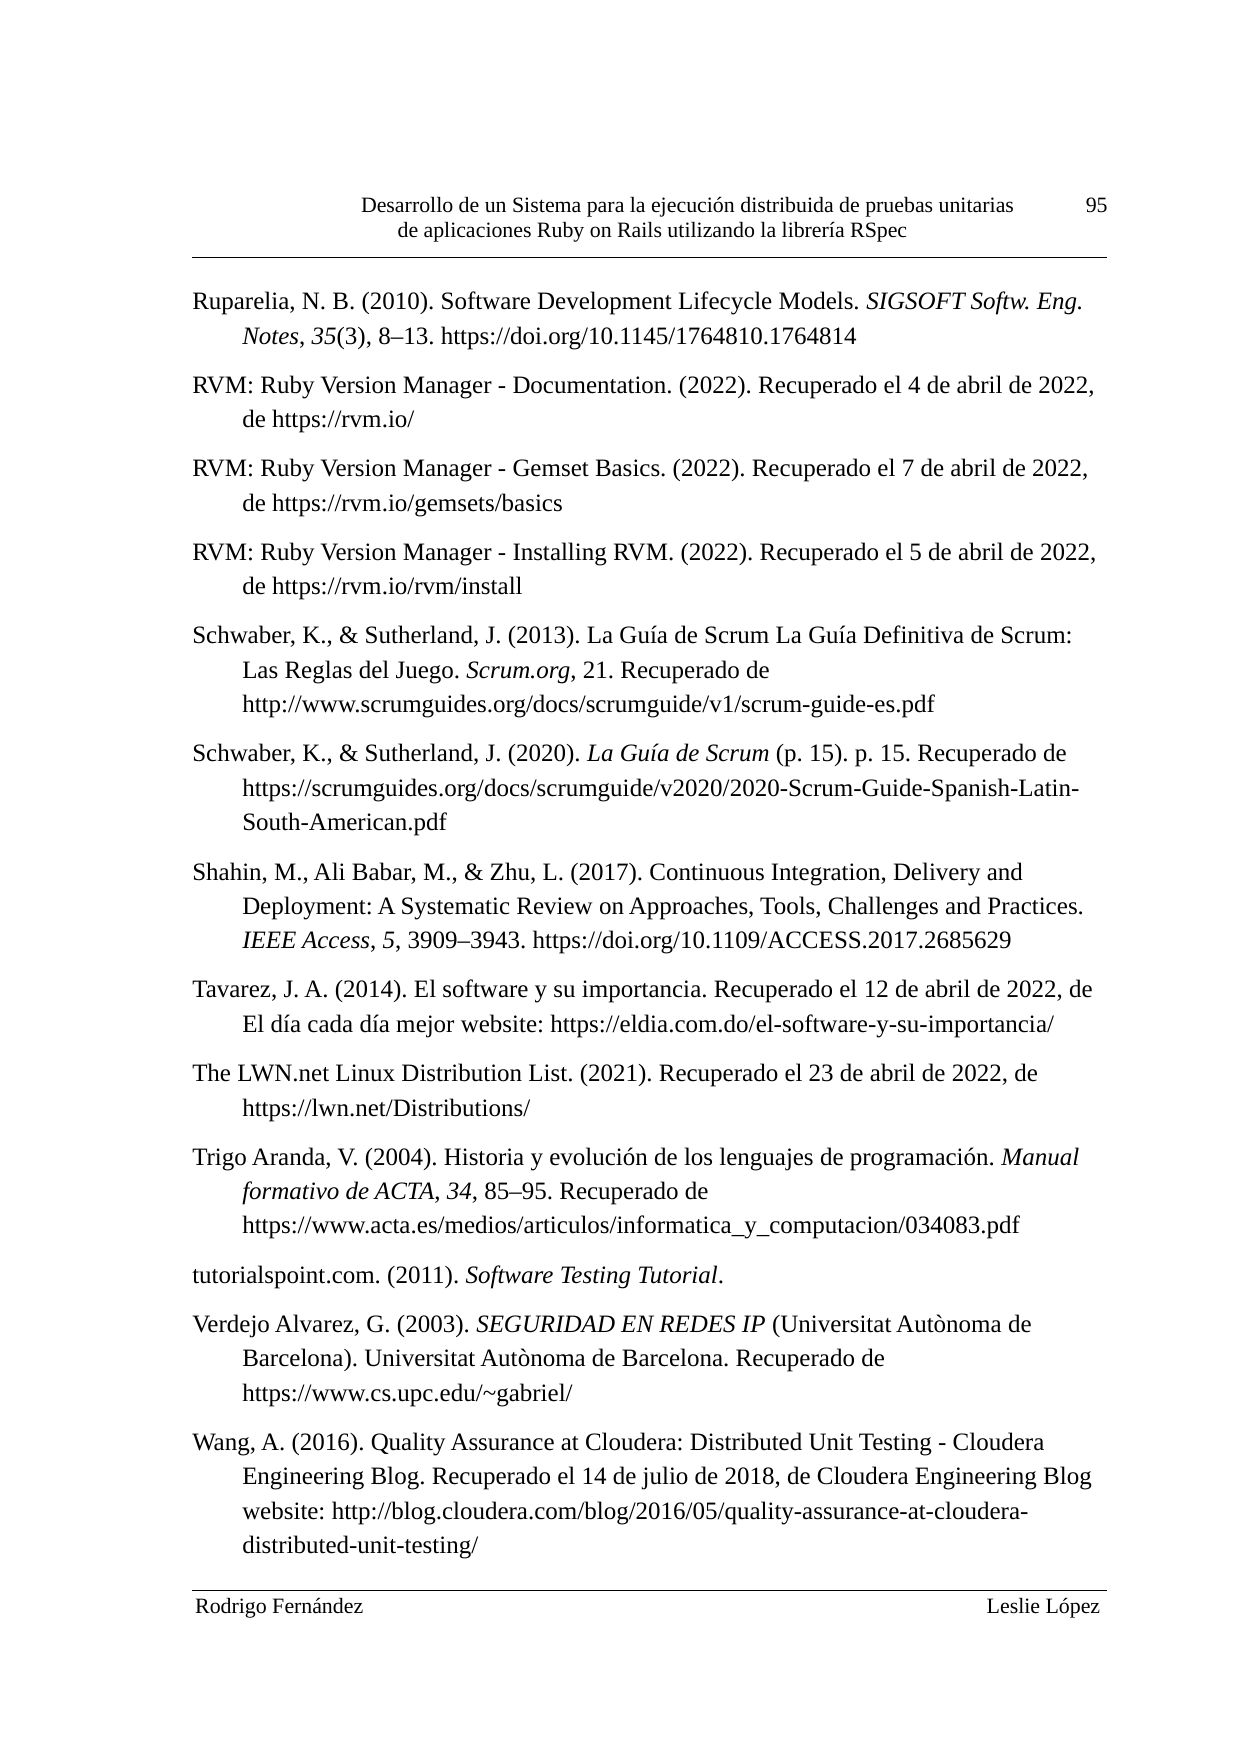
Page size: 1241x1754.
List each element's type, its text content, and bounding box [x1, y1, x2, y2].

text Schwaber, K., & Sutherland, J. (2013). La Guía de Scrum La Guía Definitiva de Scrum: Las Reglas del Juego. Scrum.org, 21. Recuperado de http://www.scrumguides.org/docs/scrumguide/v1/scrum-guide-es.pdf [192, 621, 1107, 718]
text tutorialspoint.com. (2011). Software Testing Tutorial. [192, 1260, 1107, 1288]
text RVM: Ruby Version Manager - Documentation. (2022). Recuperado el 4 de abril de 2022, de https://rvm.io/ [192, 370, 1107, 433]
text Ruparelia, N. B. (2010). Software Development Lifecycle Models. SIGSOFT Softw. Eng. Notes, 35(3), 8–13. https://doi.org/10.1145/1764810.1764814 [192, 286, 1107, 349]
text RVM: Ruby Version Manager - Installing RVM. (2022). Recuperado el 5 de abril de 2022, de https://rvm.io/rvm/install [192, 537, 1107, 600]
text Shahin, M., Ali Babar, M., & Zhu, L. (2017). Continuous Integration, Delivery and Deployment: A Systematic Review on Approaches, Tools, Challenges and Practices. IEEE Access, 5, 3909–3943. https://doi.org/10.1109/ACCESS.2017.2685629 [192, 857, 1107, 954]
text RVM: Ruby Version Manager - Gemset Basics. (2022). Recuperado el 7 de abril de 2022, de https://rvm.io/gemsets/basics [192, 453, 1107, 517]
text Schwaber, K., & Sutherland, J. (2020). La Guía de Scrum (p. 15). p. 15. Recuperado de https://scrumguides.org/docs/scrumguide/v2020/2020-Scrum-Guide-Spanish-Latin-South-American.pdf [192, 738, 1107, 836]
text The LWN.net Linux Distribution List. (2021). Recuperado el 23 de abril de 2022, de https://lwn.net/Distributions/ [192, 1058, 1107, 1121]
text Tavarez, J. A. (2014). El software y su importancia. Recuperado el 12 de abril de 2022, de El día cada día mejor website: https://eldia.com.do/el-software-y-su-importancia/ [192, 974, 1107, 1038]
text Wang, A. (2016). Quality Assurance at Cloudera: Distributed Unit Testing - Cloudera Engineering Blog. Recuperado el 14 de julio de 2018, de Cloudera Engineering Blog website: http://blog.cloudera.com/blog/2016/05/quality-assurance-at-cloudera-distributed-unit-testing/ [192, 1427, 1107, 1559]
text Verdejo Alvarez, G. (2003). SEGURIDAD EN REDES IP (Universitat Autònoma de Barcelona). Universitat Autònoma de Barcelona. Recuperado de https://www.cs.upc.edu/~gabriel/ [192, 1309, 1107, 1406]
text Trigo Aranda, V. (2004). Historia y evolución de los lenguajes de programación. Manual formativo de ACTA, 34, 85–95. Recuperado de https://www.acta.es/medios/articulos/informatica_y_computacion/034083.pdf [192, 1142, 1107, 1239]
